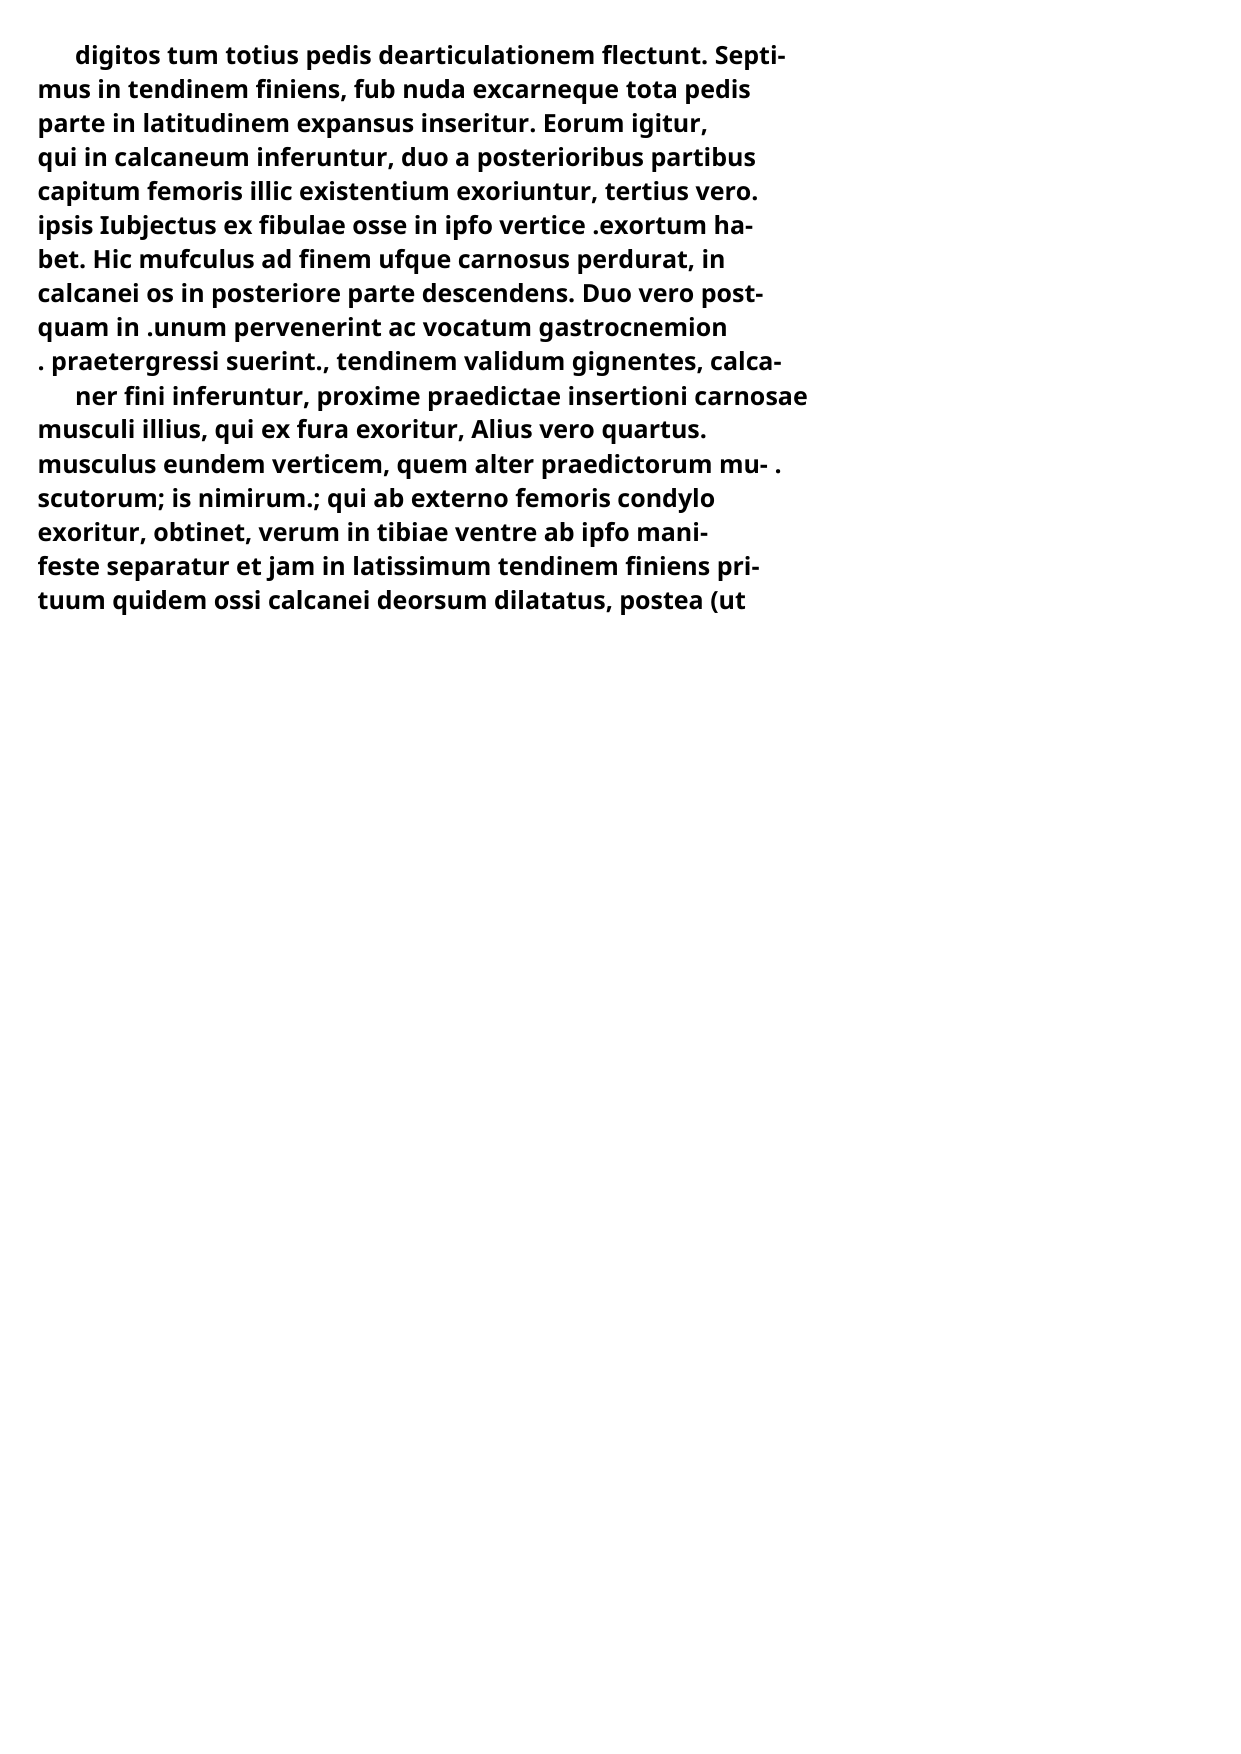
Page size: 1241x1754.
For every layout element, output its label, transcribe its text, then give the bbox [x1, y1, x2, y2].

text ner fini inferuntur, proxime praedictae insertioni carnosae musculi illius, qui ex fura exoritur, Alius vero quartus. musculus eundem verticem, quem alter praedictorum mu- . scutorum; is nimirum.; qui ab externo femoris condylo exoritur, obtinet, verum in tibiae ventre ab ipfo mani- feste separatur et jam in latissimum tendinem finiens pri- tuum quidem ossi calcanei deorsum dilatatus, postea (ut [37, 378, 1203, 617]
text digitos tum totius pedis dearticulationem flectunt. Septi- mus in tendinem finiens, fub nuda excarneque tota pedis parte in latitudinem expansus inseritur. Eorum igitur, qui in calcaneum inferuntur, duo a posterioribus partibus capitum femoris illic existentium exoriuntur, tertius vero. ipsis Iubjectus ex fibulae osse in ipfo vertice .exortum ha- bet. Hic mufculus ad finem ufque carnosus perdurat, in calcanei os in posteriore parte descendens. Duo vero post- quam in .unum pervenerint ac vocatum gastrocnemion . praetergressi suerint., tendinem validum gignentes, calca- [37, 37, 1203, 378]
